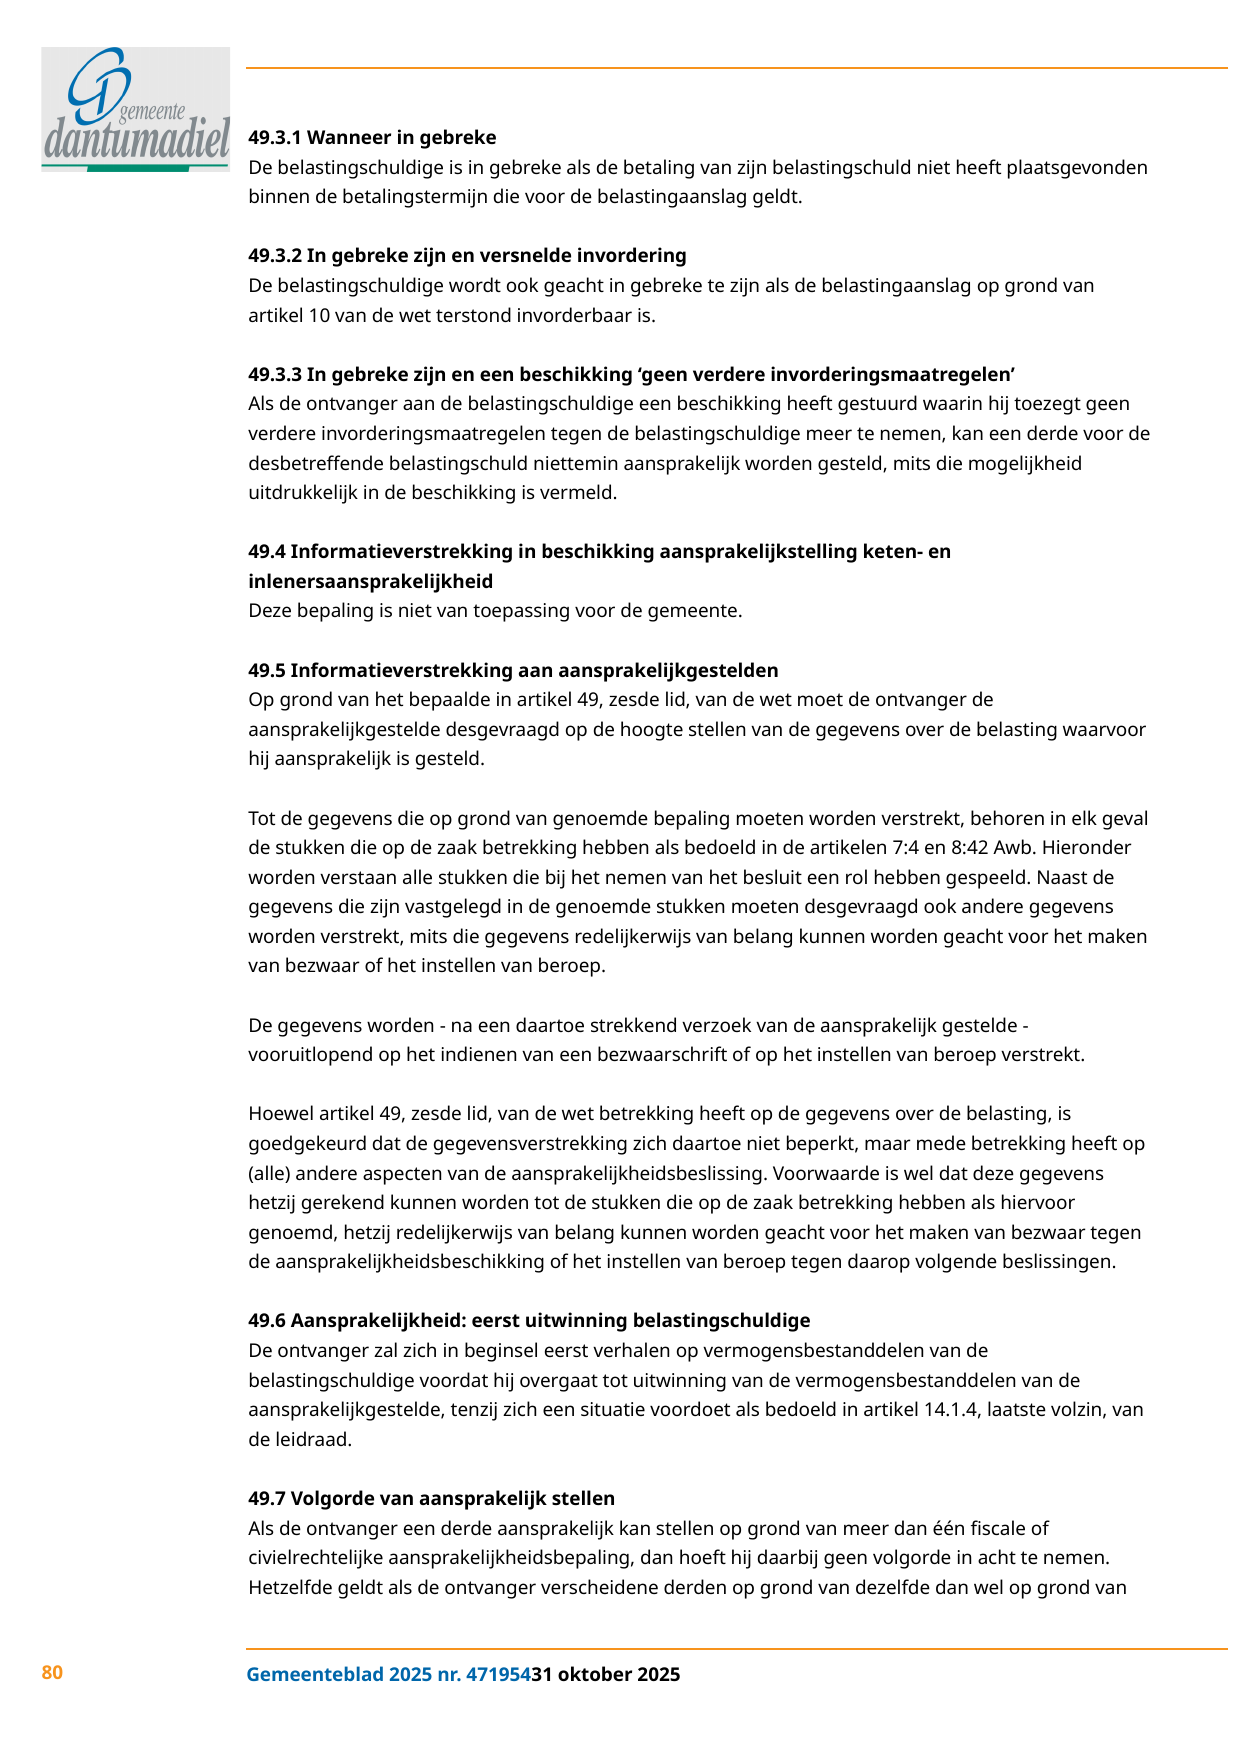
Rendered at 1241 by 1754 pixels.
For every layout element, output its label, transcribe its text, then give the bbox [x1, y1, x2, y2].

text Als de ontvanger aan de belastingschuldige een beschikking heeft gestuurd waarin hij toezegt geen verdere invorderingsmaatregelen tegen de belastingschuldige meer te nemen, kan een derde voor de desbetreffende belastingschuld niettemin aansprakelijk worden gesteld, mits die mogelijkheid uitdrukkelijk in de beschikking is vermeld. [248, 391, 1152, 505]
text 49.6 Aansprakelijkheid: eerst uitwinning belastingschuldige [248, 1308, 1152, 1333]
text Deze bepaling is niet van toepassing voor de gemeente. [248, 598, 1152, 623]
text Als de ontvanger een derde aansprakelijk kan stellen op grond van meer dan één fiscale of civielrechtelijke aansprakelijkheidsbepaling, dan hoeft hij daarbij geen volgorde in acht te nemen. Hetzelfde geldt als de ontvanger verscheidene derden op grond van dezelfde dan wel op grond van [248, 1515, 1152, 1600]
text De ontvanger zal zich in beginsel eerst verhalen op vermogensbestanddelen van de belastingschuldige voordat hij overgaat tot uitwinning van de vermogensbestanddelen van de aansprakelijkgestelde, tenzij zich een situatie voordoet als bedoeld in artikel 14.1.4, laatste volzin, van de leidraad. [248, 1337, 1152, 1452]
text 49.3.1 Wanneer in gebreke [248, 124, 1152, 150]
text De belastingschuldige is in gebreke als de betaling van zijn belastingschuld niet heeft plaatsgevonden binnen de betalingstermijn die voor de belastingaanslag geldt. [248, 154, 1152, 209]
text 49.4 Informatieverstrekking in beschikking aansprakelijkstelling keten- en inlenersaansprakelijkheid [248, 538, 1152, 594]
text 49.7 Volgorde van aansprakelijk stellen [248, 1485, 1152, 1511]
picture [41, 47, 231, 172]
text Tot de gegevens die op grond van genoemde bepaling moeten worden verstrekt, behoren in elk geval de stukken die op de zaak betrekking hebben als bedoeld in de artikelen 7:4 en 8:42 Awb. Hieronder worden verstaan alle stukken die bij het nemen van het besluit een rol hebben gespeeld. Naast de gegevens die zijn vastgelegd in de genoemde stukken moeten desgevraagd ook andere gegevens worden verstrekt, mits die gegevens redelijkerwijs van belang kunnen worden geacht voor het maken van bezwaar of het instellen van beroep. [248, 805, 1152, 978]
text 49.3.2 In gebreke zijn en versnelde invordering [248, 243, 1152, 268]
text De gegevens worden - na een daartoe strekkend verzoek van de aansprakelijk gestelde - vooruitlopend op het indienen van een bezwaarschrift of op het instellen van beroep verstrekt. [248, 1012, 1152, 1067]
text 49.3.3 In gebreke zijn en een beschikking ‘geen verdere invorderingsmaatregelen’ [248, 361, 1152, 387]
text De belastingschuldige wordt ook geacht in gebreke te zijn als de belastingaanslag op grond van artikel 10 van de wet terstond invorderbaar is. [248, 272, 1152, 328]
text Hoewel artikel 49, zesde lid, van de wet betrekking heeft op de gegevens over de belasting, is goedgekeurd dat de gegevensverstrekking zich daartoe niet beperkt, maar mede betrekking heeft op (alle) andere aspecten van de aansprakelijkheidsbeslissing. Voorwaarde is wel dat deze gegevens hetzij gerekend kunnen worden tot de stukken die op de zaak betrekking hebben als hiervoor genoemd, hetzij redelijkerwijs van belang kunnen worden geacht voor het maken van bezwaar tegen de aansprakelijkheidsbeschikking of het instellen van beroep tegen daarop volgende beslissingen. [248, 1101, 1152, 1274]
text Op grond van het bepaalde in artikel 49, zesde lid, van de wet moet de ontvanger de aansprakelijkgestelde desgevraagd op de hoogte stellen van de gegevens over de belasting waarvoor hij aansprakelijk is gesteld. [248, 686, 1152, 771]
text 49.5 Informatieverstrekking aan aansprakelijkgestelden [248, 657, 1152, 683]
